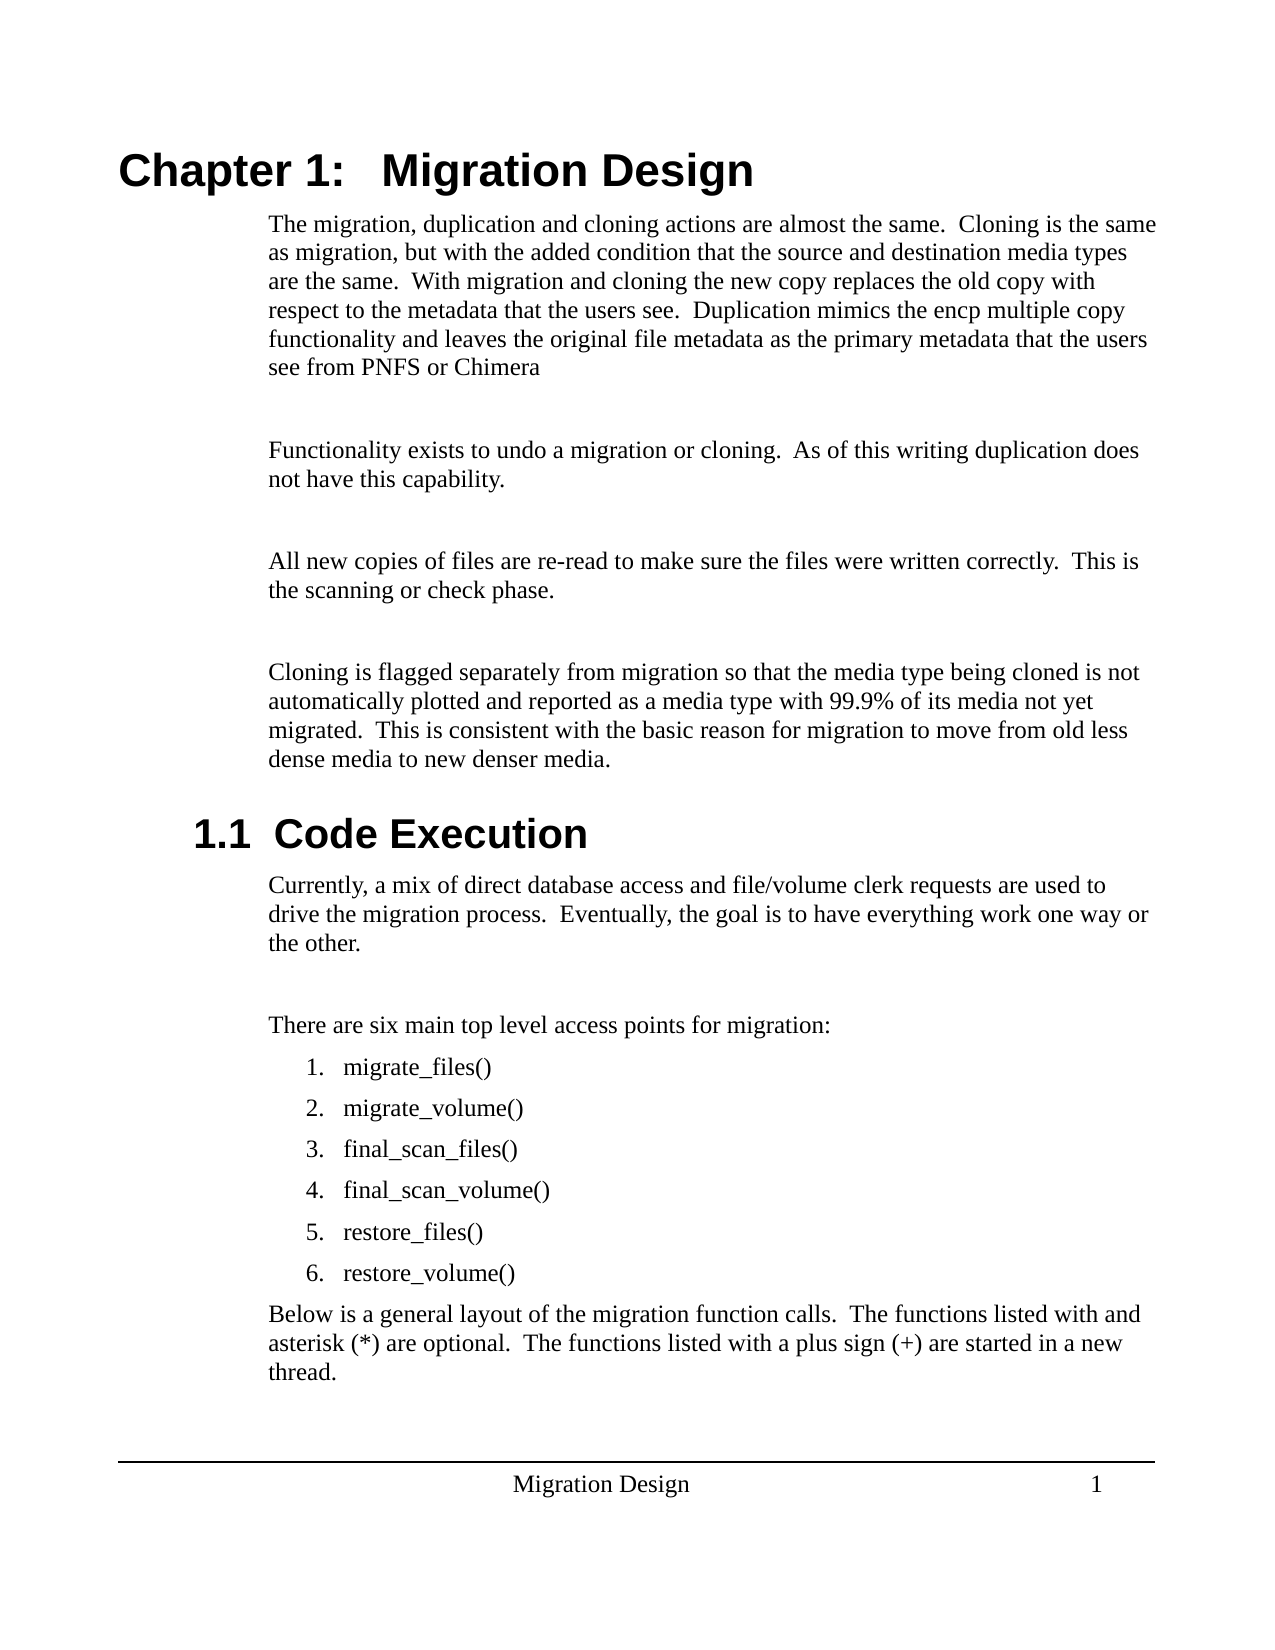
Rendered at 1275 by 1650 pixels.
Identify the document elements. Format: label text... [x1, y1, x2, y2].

subtitle Migration Design [118, 143, 1157, 196]
list restore_files() [306, 1217, 1157, 1245]
list restore_volume() [306, 1258, 1157, 1287]
text The migration, duplication and cloning actions are almost the same. Cloning is the same as migration, but with the added condition that the source and destination media types are the same. With migration and cloning the new copy replaces the old copy with respect to the metadata that the users see. Duplication mimics the encp multiple copy functionality and leaves the original file metadata as the primary metadata that the users see from PNFS or Chimera [268, 209, 1157, 381]
text All new copies of files are re-read to make sure the files were written correctly. This is the scanning or check phase. [268, 546, 1157, 604]
text Functionality exists to undo a migration or cloning. As of this writing duplication does not have this capability. [268, 435, 1157, 492]
text Currently, a mix of direct database access and file/volume clerk requests are used to drive the migration process. Eventually, the goal is to have everything work one way or the other. [268, 870, 1157, 957]
text Below is a general layout of the migration function calls. The functions listed with and asterisk (*) are optional. The functions listed with a plus sign (+) are started in a new thread. [268, 1299, 1157, 1385]
subtitle Code Execution [193, 810, 1157, 858]
list migrate_files() [306, 1052, 1157, 1080]
list final_scan_volume() [306, 1175, 1157, 1204]
list final_scan_files() [306, 1134, 1157, 1163]
list migrate_volume() [306, 1093, 1157, 1122]
text There are six main top level access points for migration: [268, 1010, 1157, 1039]
text Cloning is flagged separately from migration so that the media type being cloned is not automatically plotted and reported as a media type with 99.9% of its media not yet migrated. This is consistent with the basic reason for migration to move from old less dense media to new denser media. [268, 657, 1157, 772]
